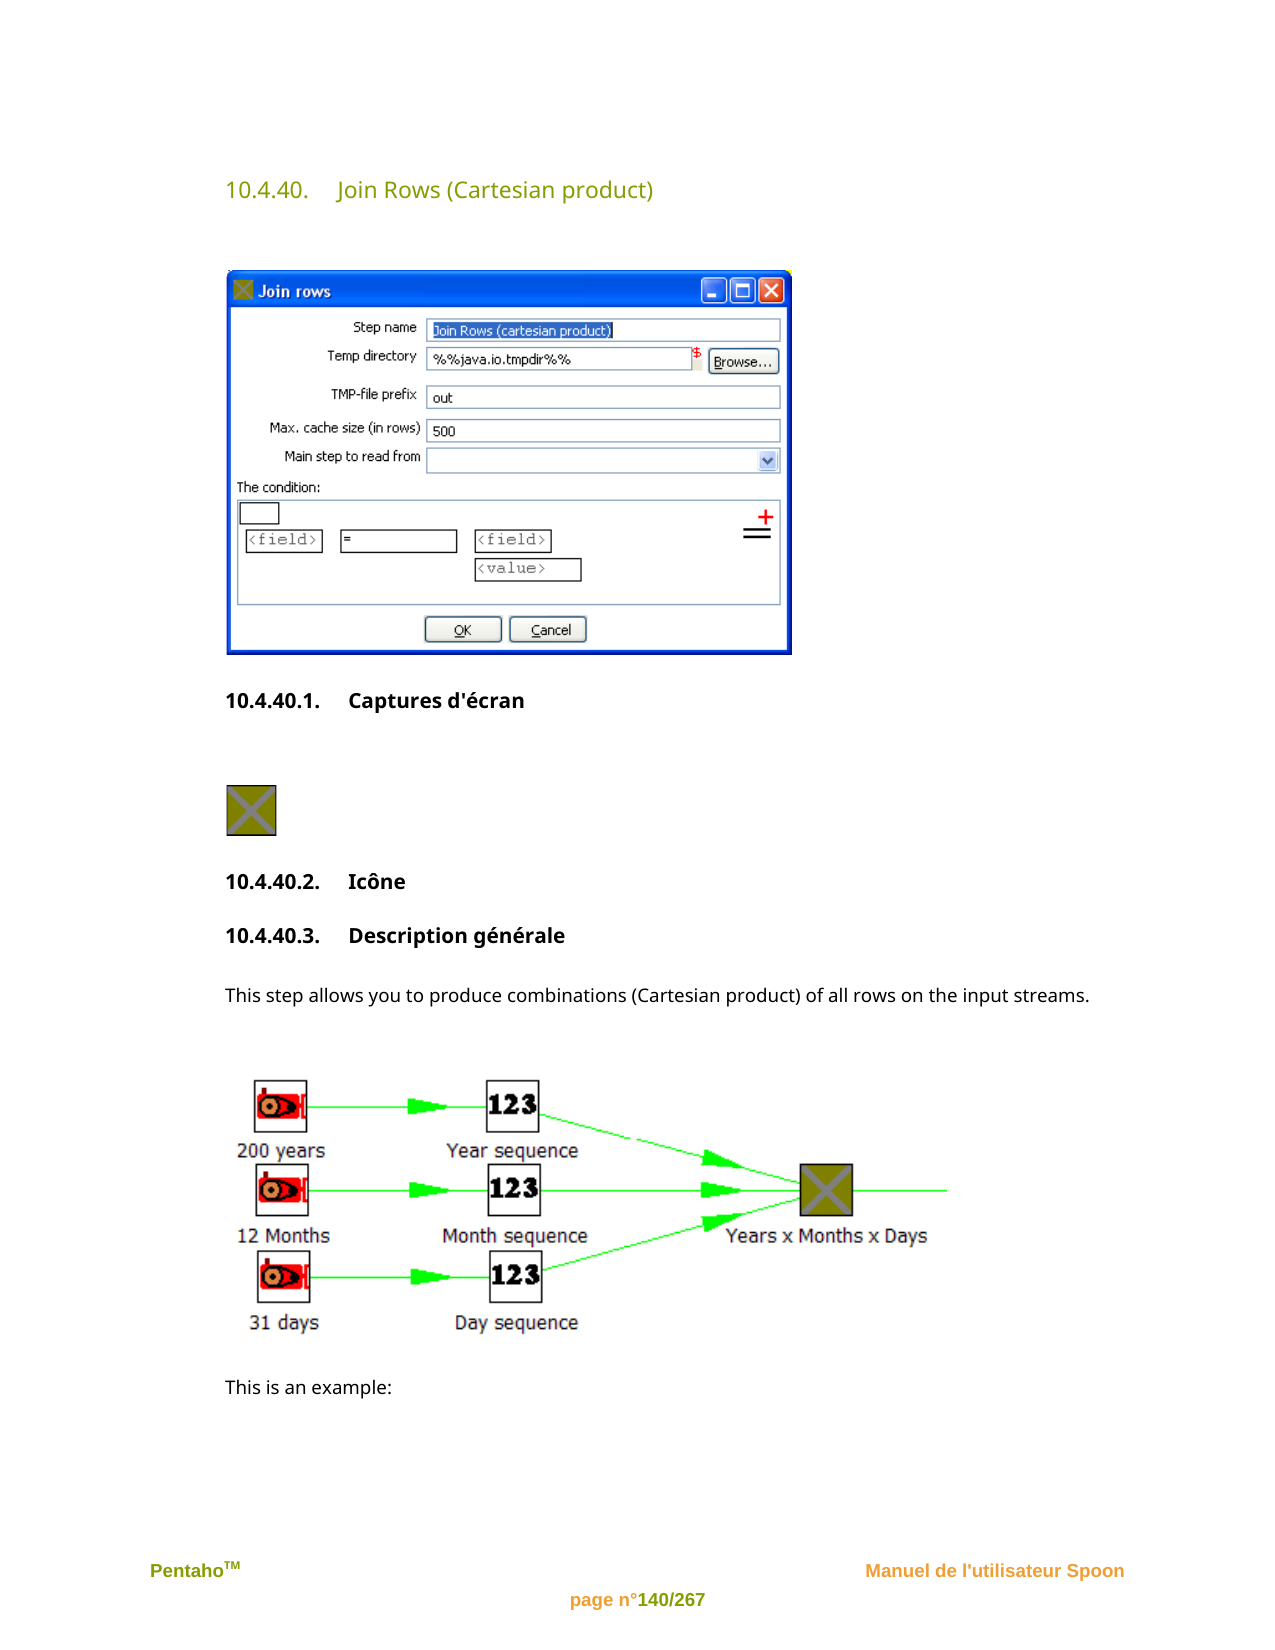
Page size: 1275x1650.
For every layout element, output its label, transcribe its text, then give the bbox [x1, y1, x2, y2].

picture [226, 785, 277, 836]
text This is an example: [225, 1038, 1125, 1401]
subtitle Join Rows (Cartesian product) [225, 175, 1125, 204]
text This step allows you to produce combinations (Cartesian product) of all rows on the input streams. [225, 979, 1125, 1008]
subtitle Captures d'écran [225, 229, 1125, 715]
subtitle Description générale [225, 920, 1125, 949]
picture [226, 270, 792, 655]
subtitle Icône [225, 740, 1125, 895]
